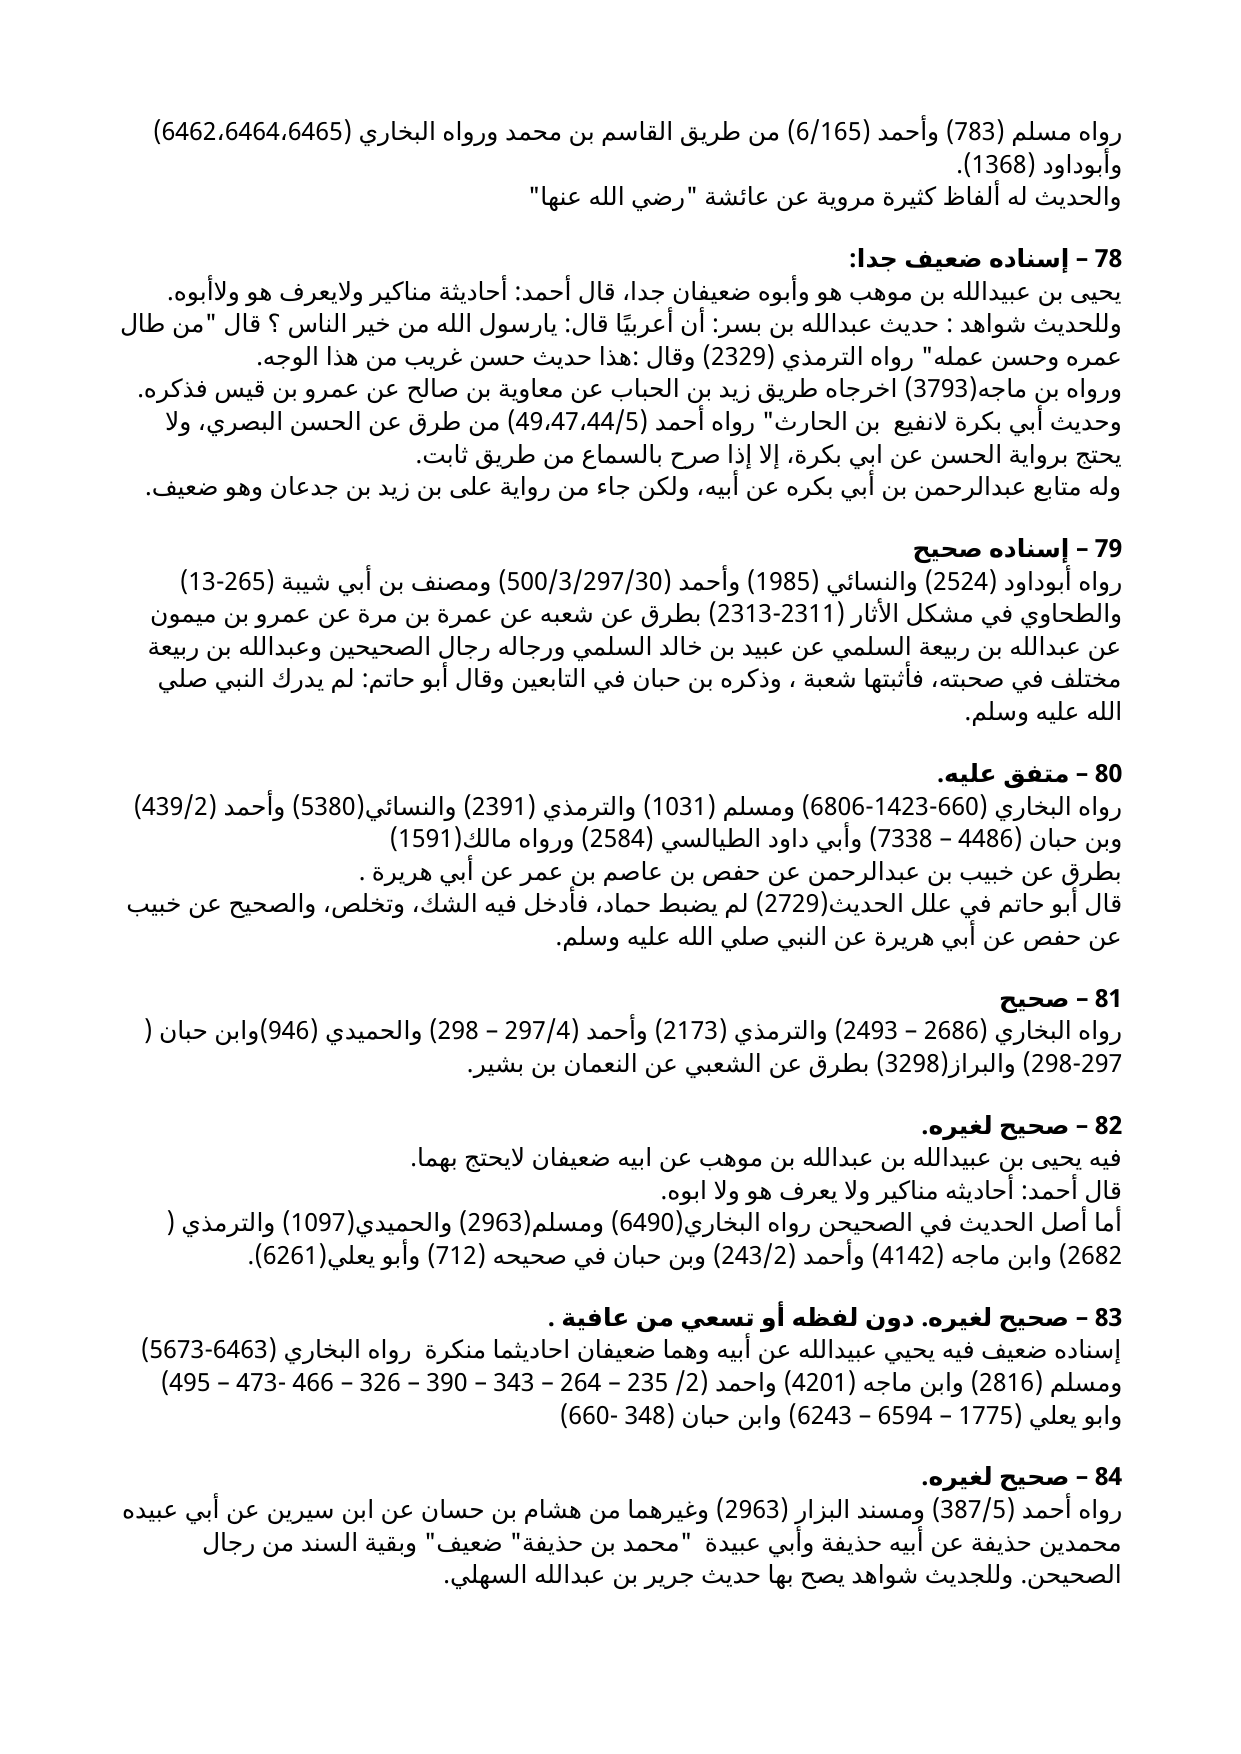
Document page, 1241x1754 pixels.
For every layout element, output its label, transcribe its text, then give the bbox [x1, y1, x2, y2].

text ورواه بن ماجه(3793) اخرجاه طريق زيد بن الحباب عن معاوية بن صالح عن عمرو بن قيس فذكره. [118, 376, 1122, 408]
text يحيى بن عبيدالله بن موهب هو وأبوه ضعيفان جدا، قال أحمد: أحاديثة مناكير ولايعرف هو ولاأبوه. [118, 278, 1122, 310]
text رواه مسلم (783) وأحمد (6/165) من طريق القاسم بن محمد ورواه البخاري (6462،6464،6465) وأبوداود (1368). [118, 118, 1122, 183]
text وللحديث شواهد : حديث عبدالله بن بسر: أن أعربيًا قال: يارسول الله من خير الناس ؟ قال "من طال عمره وحسن عمله" رواه الترمذي (2329) وقال :هذا حديث حسن غريب من هذا الوجه. [118, 310, 1122, 376]
text 83 – صحيح لغيره. دون لفظه أو تسعي من عافية . [118, 1304, 1122, 1336]
text قال أبو حاتم في علل الحديث(2729) لم يضبط حماد، فأدخل فيه الشك، وتخلص، والصحيح عن خبيب عن حفص عن أبي هريرة عن النبي صلي الله عليه وسلم. [118, 890, 1122, 956]
text وحديث أبي بكرة لانفيع بن الحارث" رواه أحمد (49،47،44/5) من طرق عن الحسن البصري، ولا يحتج برواية الحسن عن ابي بكرة، إلا إذا صرح بالسماع من طريق ثابت. [118, 408, 1122, 473]
text رواه أحمد (387/5) ومسند البزار (2963) وغيرهما من هشام بن حسان عن ابن سيرين عن أبي عبيده محمدين حذيفة عن أبيه حذيفة وأبي عبيدة "محمد بن حذيفة" ضعيف" وبقية السند من رجال الصحيحن. وللجديث شواهد يصح بها حديث جرير بن عبدالله السهلي. [118, 1496, 1122, 1594]
text 81 – صحيح [118, 985, 1122, 1017]
text 79 – إسناده صحيح [118, 535, 1122, 568]
text وابو يعلي (1775 – 6594 – 6243) وابن حبان (348 -660) [118, 1402, 1122, 1434]
text والحديث له ألفاظ كثيرة مروية عن عائشة "رضي الله عنها" [118, 183, 1122, 216]
text 82 – صحيح لغيره. [118, 1112, 1122, 1144]
text فيه يحيى بن عبيدالله بن عبدالله بن موهب عن ابيه ضعيفان لايحتج بهما. [118, 1144, 1122, 1177]
text بطرق عن خبيب بن عبدالرحمن عن حفص بن عاصم بن عمر عن أبي هريرة . [118, 858, 1122, 890]
text رواه البخاري (660-1423-6806) ومسلم (1031) والترمذي (2391) والنسائي(5380) وأحمد (439/2) وبن حبان (4486 – 7338) وأبي داود الطيالسي (2584) ورواه مالك(1591) [118, 792, 1122, 858]
text وله متابع عبدالرحمن بن أبي بكره عن أبيه، ولكن جاء من رواية على بن زيد بن جدعان وهو ضعيف. [118, 473, 1122, 506]
text رواه أبوداود (2524) والنسائي (1985) وأحمد (500/3/297/30) ومصنف بن أبي شيبة (265-13) والطحاوي في مشكل الأثار (2311-2313) بطرق عن شعبه عن عمرة بن مرة عن عمرو بن ميمون عن عبدالله بن ربيعة السلمي عن عبيد بن خالد السلمي ورجاله رجال الصحيحين وعبدالله بن ربيعة مختلف في صحبته، فأثبتها شعبة ، وذكره بن حبان في التابعين وقال أبو حاتم: لم يدرك النبي صلي الله عليه وسلم. [118, 568, 1122, 731]
text أما أصل الحديث في الصحيحن رواه البخاري(6490) ومسلم(2963) والحميدي(1097) والترمذي (2682) وابن ماجه (4142) وأحمد (243/2) وبن حبان في صحيحه (712) وأبو يعلي(6261). [118, 1209, 1122, 1275]
text رواه البخاري (2686 – 2493) والترمذي (2173) وأحمد (297/4 – 298) والحميدي (946)وابن حبان (297-298) والبراز(3298) بطرق عن الشعبي عن النعمان بن بشير. [118, 1017, 1122, 1082]
text 84 – صحيح لغيره. [118, 1463, 1122, 1496]
text 80 – متفق عليه. [118, 760, 1122, 792]
text قال أحمد: أحاديثه مناكير ولا يعرف هو ولا ابوه. [118, 1177, 1122, 1209]
text إسناده ضعيف فيه يحيي عبيدالله عن أبيه وهما ضعيفان احاديثما منكرة رواه البخاري (6463-5673) ومسلم (2816) وابن ماجه (4201) واحمد (2/ 235 – 264 – 343 – 390 – 326 – 466 -473 – 495) [118, 1336, 1122, 1402]
text 78 – إسناده ضعيف جدا: [118, 245, 1122, 278]
